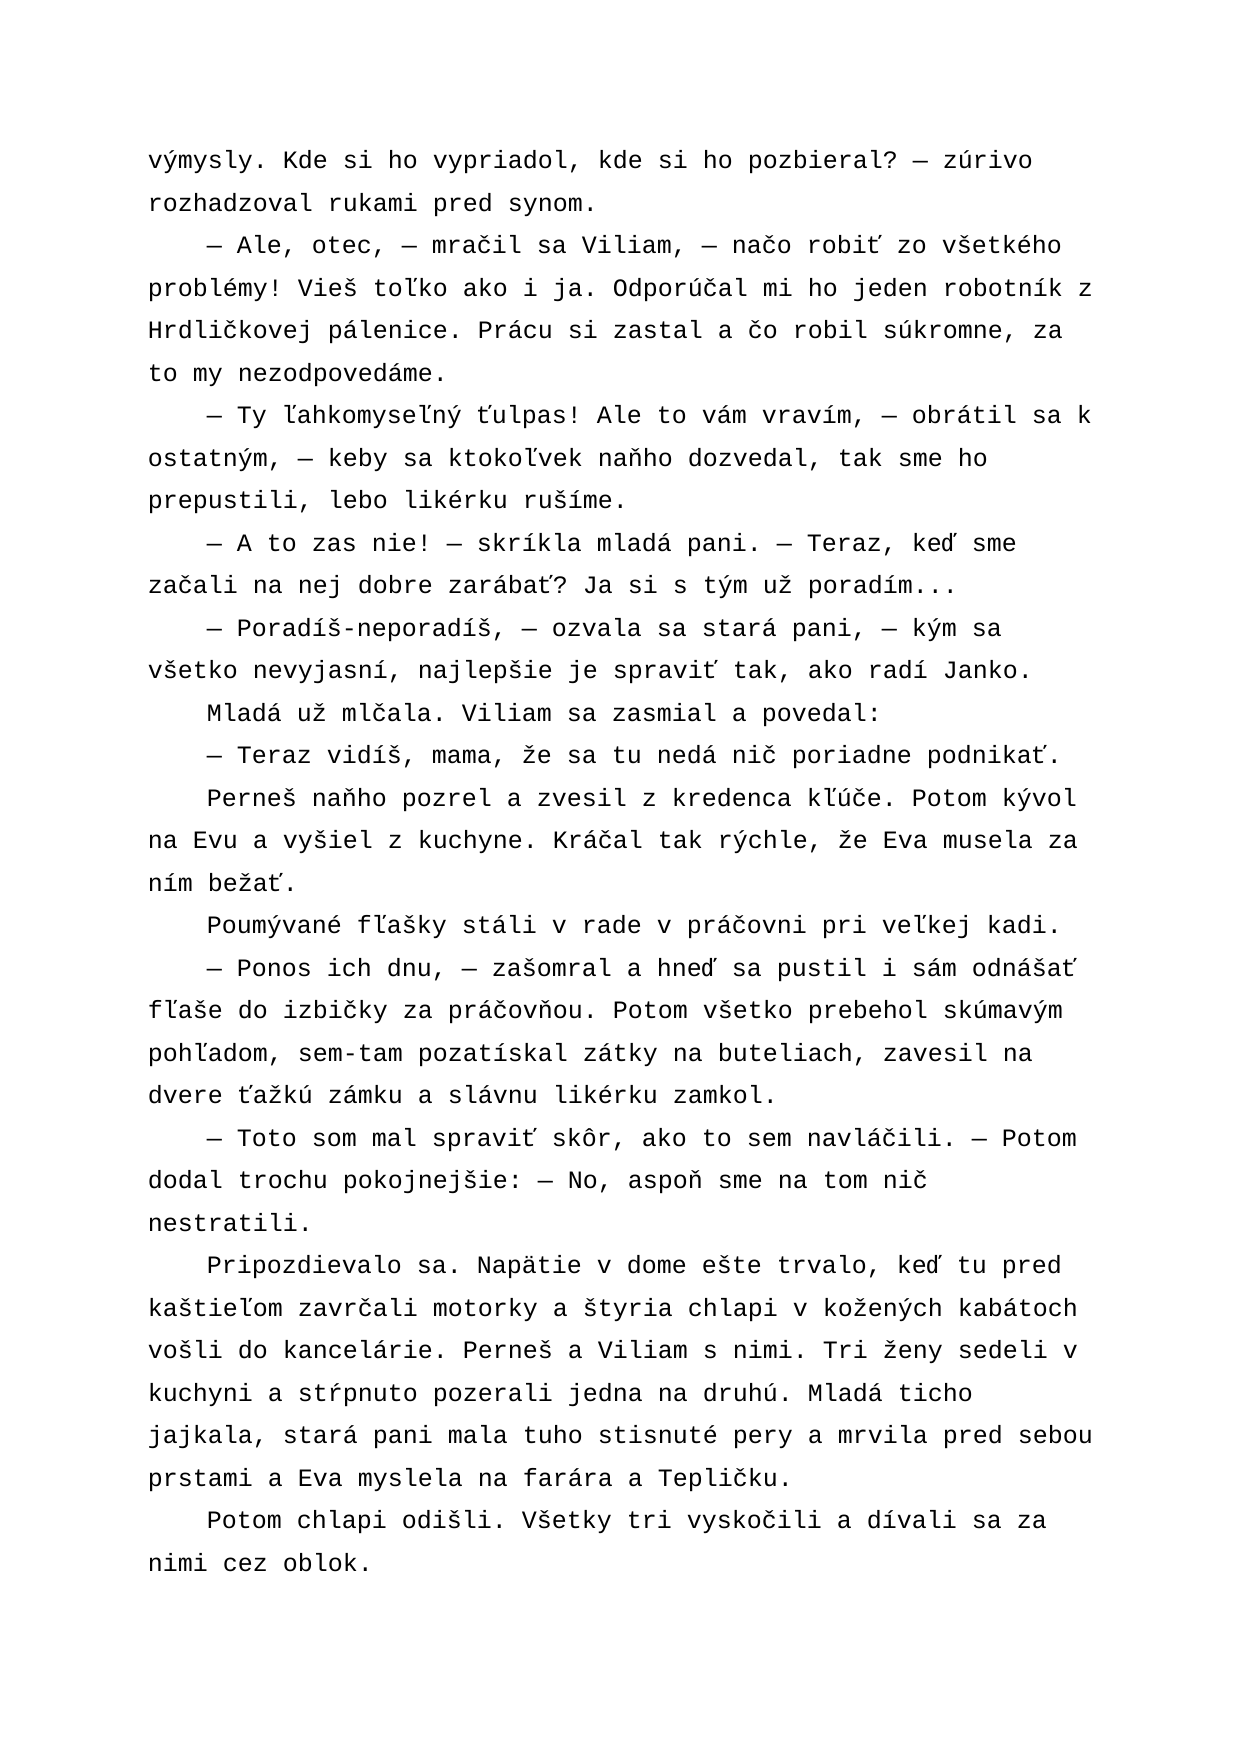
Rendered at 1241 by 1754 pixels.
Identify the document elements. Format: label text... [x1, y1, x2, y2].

text Perneš naňho pozrel a zvesil z kredenca kľúče. Potom kývol na Evu a vyšiel z kuchyne. Kráčal tak rýchle, že Eva musela za ním bežať. [148, 785, 1093, 898]
text — Teraz vidíš, mama, že sa tu nedá nič poriadne podnikať. [148, 743, 1093, 771]
text — Poradíš-neporadíš, — ozvala sa stará pani, — kým sa všetko nevyjasní, najlepšie je spraviť tak, ako radí Janko. [148, 615, 1093, 686]
text — Ty ľahkomyseľný ťulpas! Ale to vám vravím, — obrátil sa k ostatným, — keby sa ktokoľvek naňho dozvedal, tak sme ho prepustili, lebo likérku rušíme. [148, 403, 1093, 516]
text výmysly. Kde si ho vypriadol, kde si ho pozbieral? — zúrivo rozhadzoval rukami pred synom. [148, 148, 1093, 218]
text — Ale, otec, — mračil sa Viliam, — načo robiť zo všetkého problémy! Vieš toľko ako i ja. Odporúčal mi ho jeden robotník z Hrdličkovej pálenice. Prácu si zastal a čo robil súkromne, za to my nezodpovedáme. [148, 233, 1093, 388]
text — Toto som mal spraviť skôr, ako to sem navláčili. — Potom dodal trochu pokojnejšie: — No, aspoň sme na tom nič nestratili. [148, 1125, 1093, 1238]
text Potom chlapi odišli. Všetky tri vyskočili a dívali sa za nimi cez oblok. [148, 1508, 1093, 1578]
text Mladá už mlčala. Viliam sa zasmial a povedal: [148, 700, 1093, 728]
text — Ponos ich dnu, — zašomral a hneď sa pustil i sám odnášať fľaše do izbičky za práčovňou. Potom všetko prebehol skúmavým pohľadom, sem-tam pozatískal zátky na buteliach, zavesil na dvere ťažkú zámku a slávnu likérku zamkol. [148, 955, 1093, 1111]
text Poumývané fľašky stáli v rade v práčovni pri veľkej kadi. [148, 913, 1093, 941]
text — A to zas nie! — skríkla mladá pani. — Teraz, keď sme začali na nej dobre zarábať? Ja si s tým už poradím... [148, 530, 1093, 601]
text Pripozdievalo sa. Napätie v dome ešte trvalo, keď tu pred kaštieľom zavrčali motorky a štyria chlapi v kožených kabátoch vošli do kancelárie. Perneš a Viliam s nimi. Tri ženy sedeli v kuchyni a stŕpnuto pozerali jedna na druhú. Mladá ticho jajkala, stará pani mala tuho stisnuté pery a mrvila pred sebou prstami a Eva myslela na farára a Tepličku. [148, 1253, 1093, 1493]
